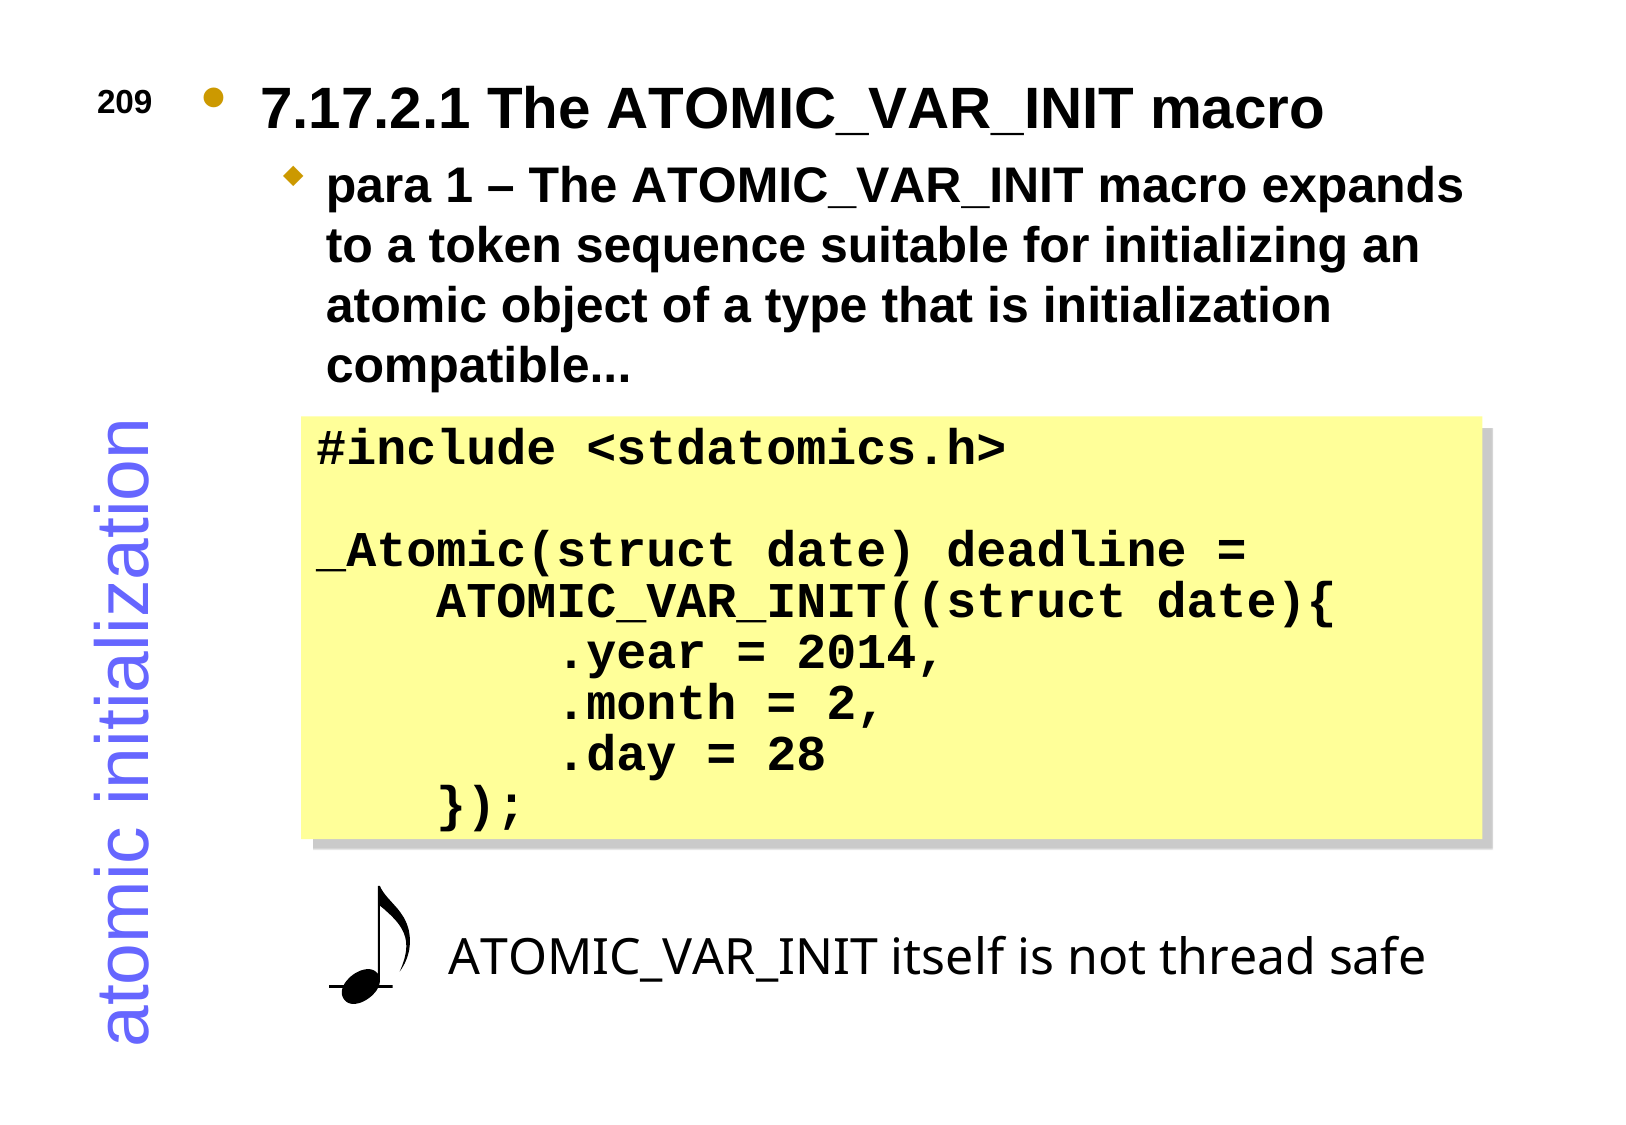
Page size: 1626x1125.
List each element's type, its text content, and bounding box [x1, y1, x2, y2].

list 7.17.2.1 The ATOMIC_VAR_INIT macro para 1 – The ATOMIC_VAR_INIT macro expands to a token sequence suitable for initializing an atomic object of a type that is initialization compatible... [188, 62, 1536, 1063]
text_box #include <stdatomics.h> _Atomic(struct date) deadline = ATOMIC_VAR_INIT((struct date){ .year = 2014, .month = 2, .day = 28 }); [301, 416, 1483, 840]
text_box ATOMIC_VAR_INIT itself is not thread safe [433, 916, 1447, 993]
title atomic initialization [21, 29, 217, 1063]
text_box [329, 885, 410, 1004]
